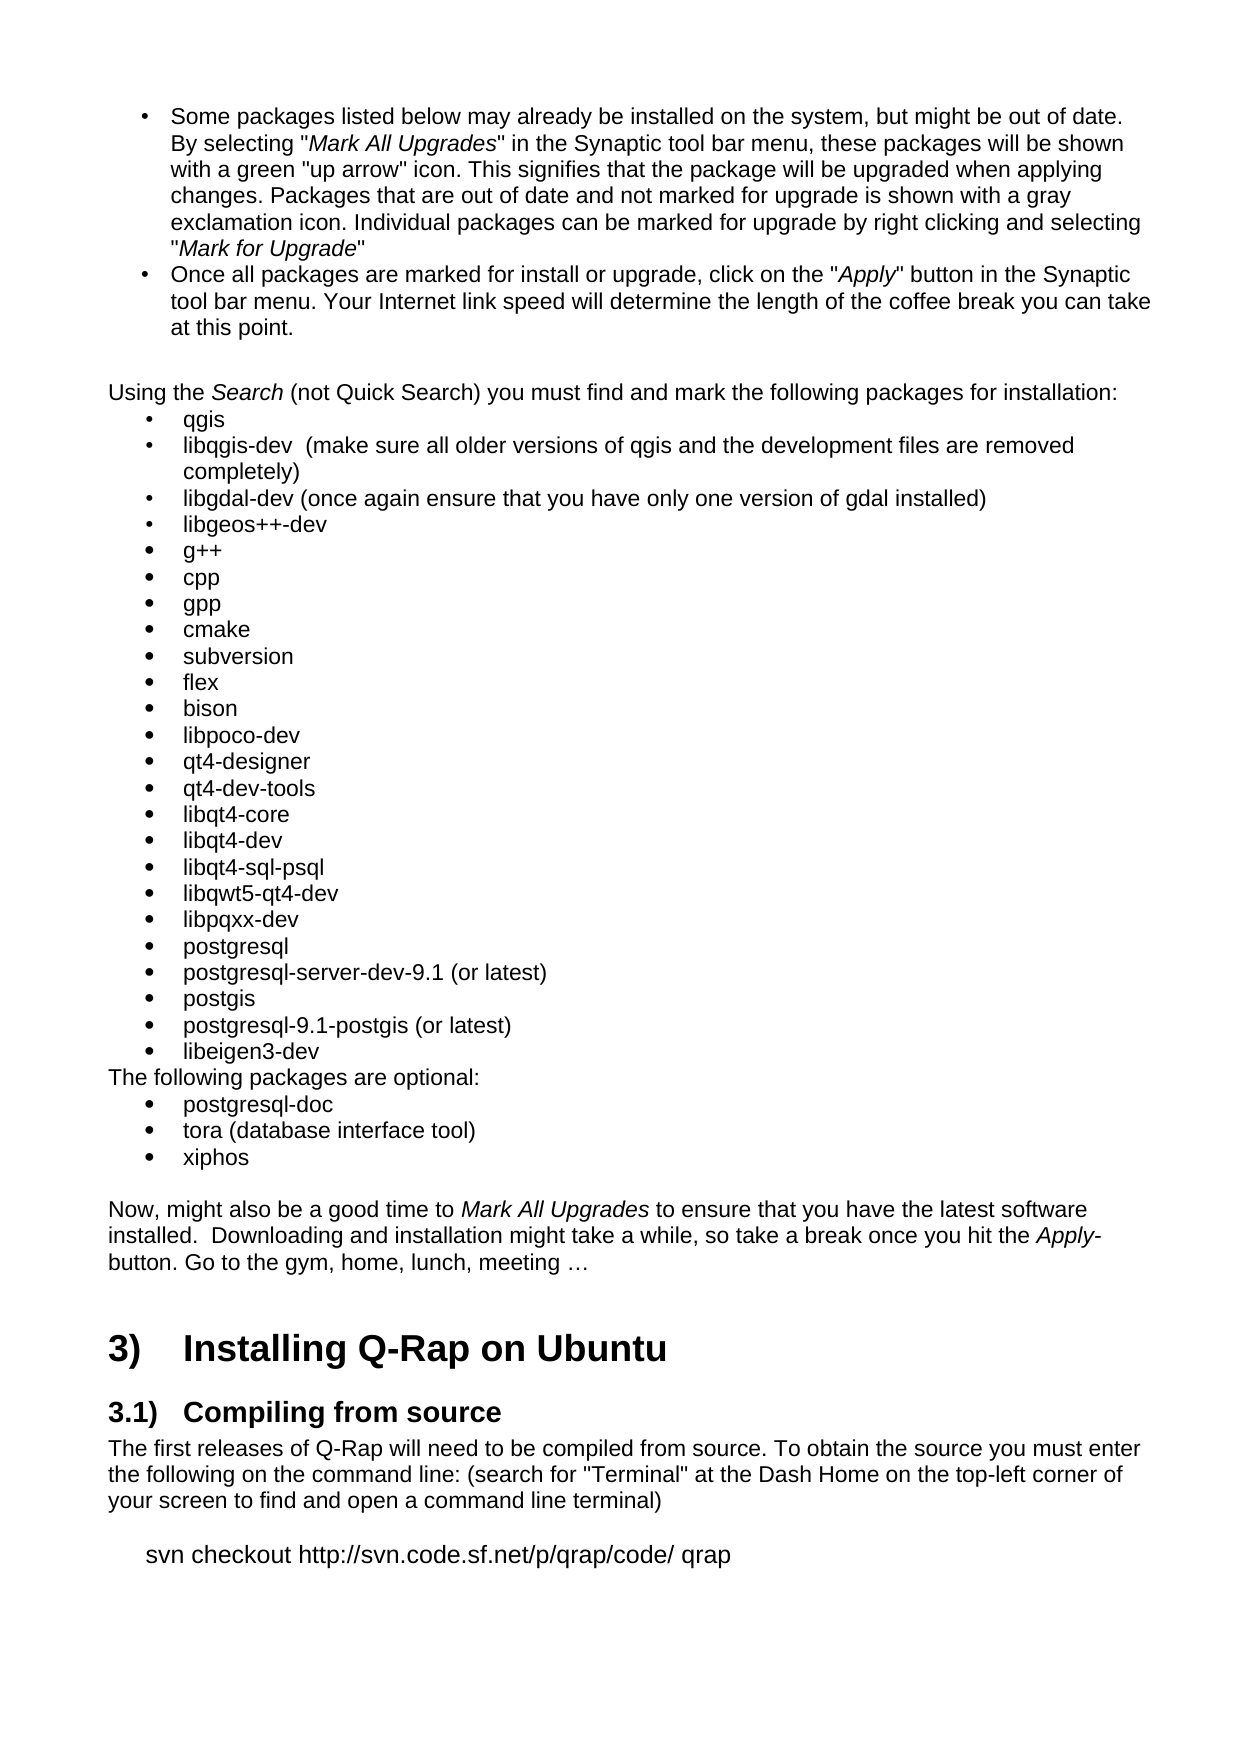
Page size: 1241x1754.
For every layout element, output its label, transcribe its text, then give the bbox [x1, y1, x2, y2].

subtitle Installing Q-Rap on Ubuntu [108, 1327, 1156, 1370]
list flex [145, 669, 1156, 695]
list postgresql-9.1-postgis (or latest) [145, 1012, 1156, 1038]
list g++ [145, 537, 1156, 564]
list gpp [145, 590, 1156, 616]
text The first releases of Q-Rap will need to be compiled from source. To obtain the source you must enter the following on the command line: (search for "Terminal" at the Dash Home on the top-left corner of your screen to find and open a command line terminal) [108, 1434, 1156, 1513]
list postgresql [145, 933, 1156, 959]
list Some packages listed below may already be installed on the system, but might be out of date. By selecting "Mark All Upgrades" in the Synaptic tool bar menu, these packages will be shown with a green "up arrow" icon. This signifies that the package will be upgraded when applying changes. Packages that are out of date and not marked for upgrade is shown with a gray exclamation icon. Individual packages can be marked for upgrade by right clicking and selecting "Mark for Upgrade" [141, 103, 1156, 261]
list postgresql-server-dev-9.1 (or latest) [145, 959, 1156, 985]
list libqt4-core [145, 801, 1156, 827]
list bison [145, 695, 1156, 722]
text Now, might also be a good time to Mark All Upgrades to ensure that you have the latest software installed. Downloading and installation might take a while, so take a break once you hit the Apply-button. Go to the gym, home, lunch, meeting … [108, 1196, 1156, 1275]
list libqt4-sql-psql [145, 853, 1156, 880]
list libqt4-dev [145, 827, 1156, 853]
list libpqxx-dev [145, 906, 1156, 933]
text Using the Search (not Quick Search) you must find and mark the following packages for installation: [108, 379, 1156, 406]
list libpoco-dev [145, 722, 1156, 748]
list libeigen3-dev [145, 1038, 1156, 1064]
list tora (database interface tool) [145, 1117, 1156, 1143]
list postgresql-doc [145, 1091, 1156, 1117]
list postgis [145, 985, 1156, 1012]
list cpp [145, 564, 1156, 590]
list qt4-designer [145, 748, 1156, 774]
list subversion [145, 643, 1156, 669]
list xiphos [145, 1143, 1156, 1170]
list cmake [145, 616, 1156, 643]
subtitle Compiling from source [108, 1395, 1156, 1428]
text The following packages are optional: [108, 1064, 1156, 1091]
list qt4-dev-tools [145, 774, 1156, 801]
list libqwt5-qt4-dev [145, 880, 1156, 906]
list Once all packages are marked for install or upgrade, click on the "Apply" button in the Synaptic tool bar menu. Your Internet link speed will determine the length of the coffee break you can take at this point. [141, 261, 1156, 340]
list qgis [145, 406, 1156, 432]
list libqgis-dev (make sure all older versions of qgis and the development files are removed completely) [145, 432, 1156, 484]
text svn checkout http://svn.code.sf.net/p/qrap/code/ qrap [145, 1540, 1156, 1569]
list libgdal-dev (once again ensure that you have only one version of gdal installed) [145, 484, 1156, 511]
list libgeos++-dev [145, 511, 1156, 537]
